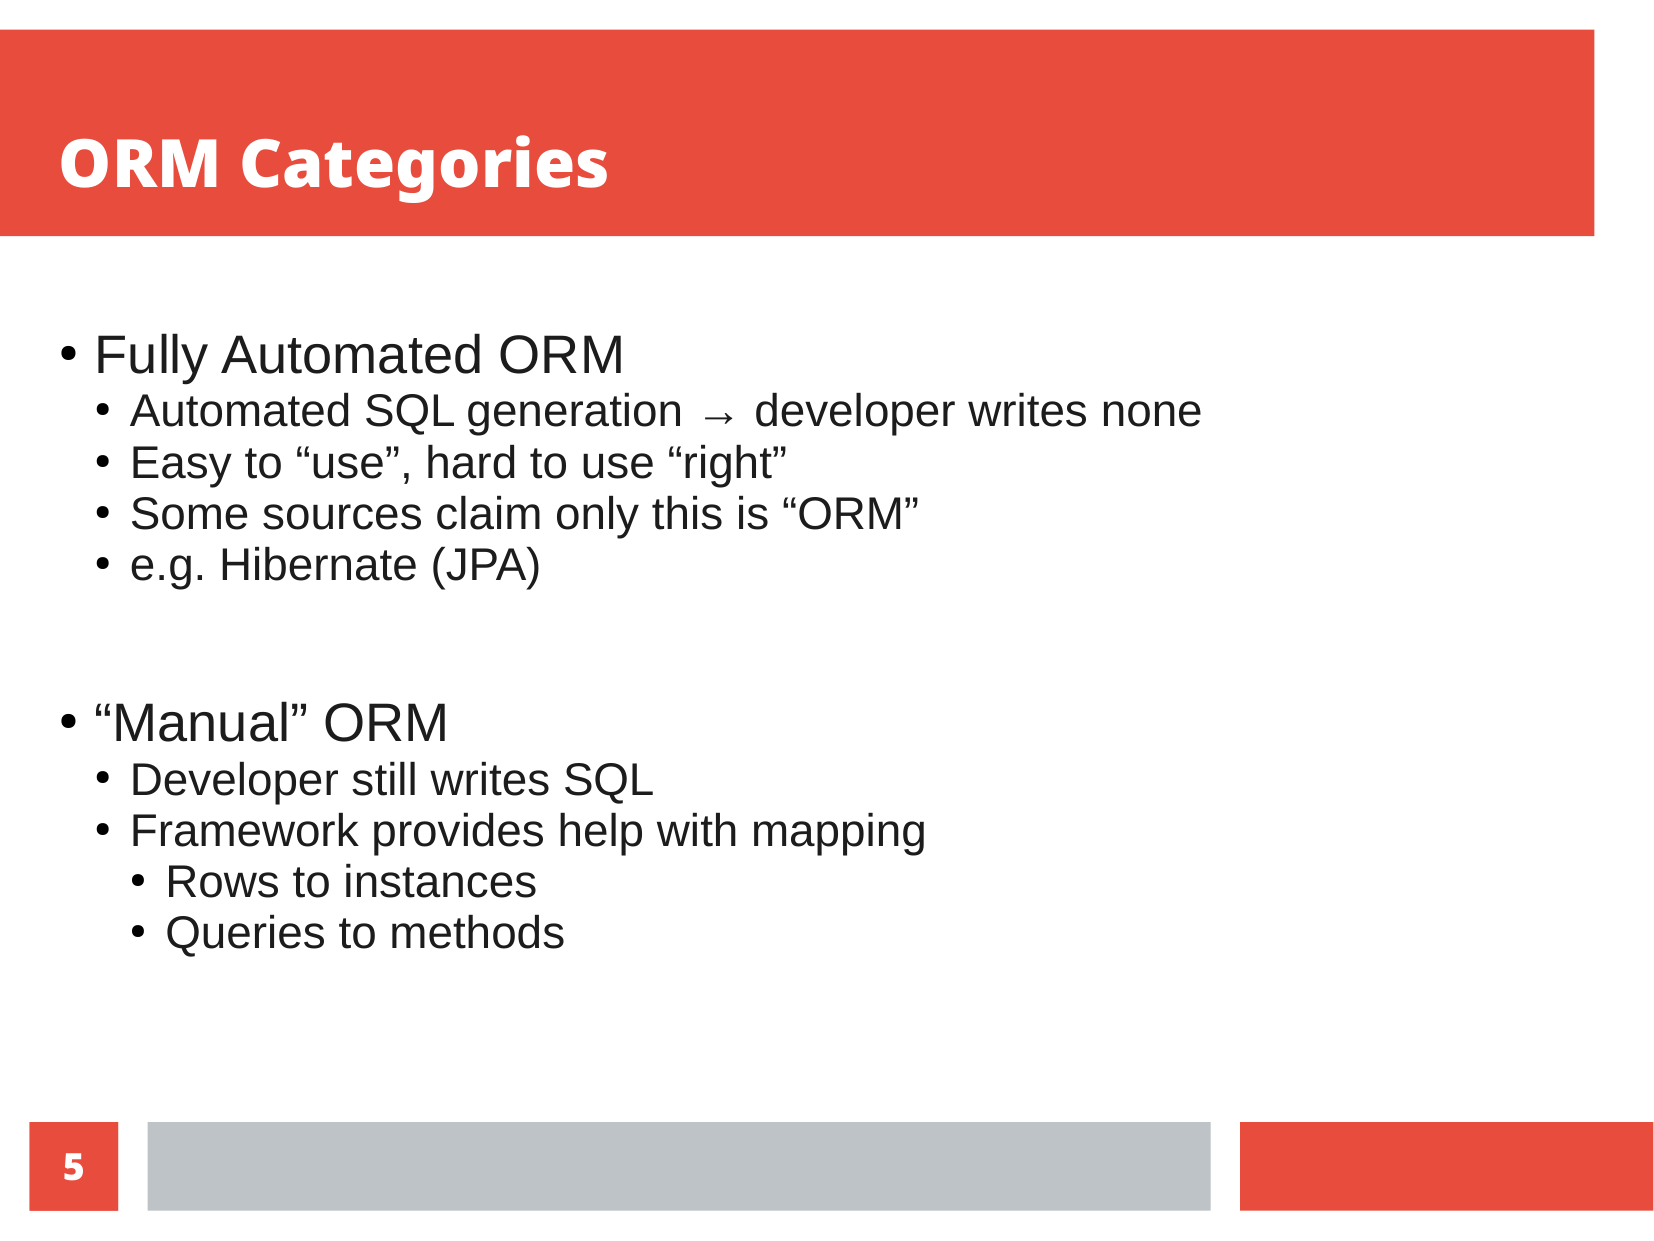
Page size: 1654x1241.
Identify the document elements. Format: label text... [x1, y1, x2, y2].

subtitle Fully Automated ORM Automated SQL generation → developer writes none Easy to “use”, hard to use “right” Some sources claim only this is “ORM” e.g. Hibernate (JPA) “Manual” ORM Developer still writes SQL Framework provides help with mapping Rows to instances Queries to methods [59, 324, 1565, 1093]
title ORM Categories [59, 59, 1595, 207]
